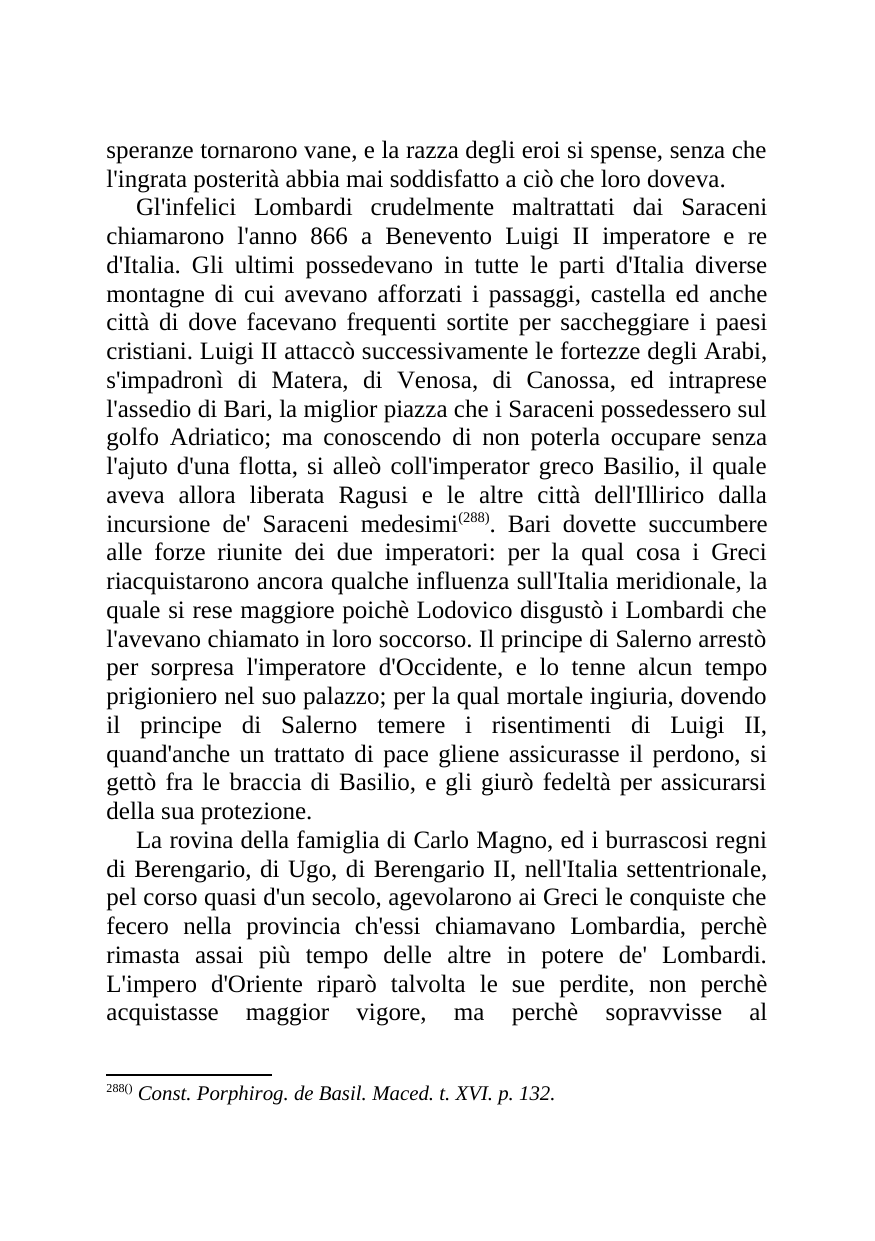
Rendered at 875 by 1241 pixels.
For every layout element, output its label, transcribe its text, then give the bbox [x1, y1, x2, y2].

text Gl'infelici Lombardi crudelmente maltrattati dai Saraceni chiamarono l'anno 866 a Benevento Luigi II imperatore e re d'Italia. Gli ultimi possedevano in tutte le parti d'Italia diverse montagne di cui avevano afforzati i passaggi, castella ed anche città di dove facevano frequenti sortite per saccheggiare i paesi cristiani. Luigi II attaccò successivamente le fortezze degli Arabi, s'impadronì di Matera, di Venosa, di Canossa, ed intraprese l'assedio di Bari, la miglior piazza che i Saraceni possedessero sul golfo Adriatico; ma conoscendo di non poterla occupare senza l'ajuto d'una flotta, si alleò coll'imperator greco Basilio, il quale aveva allora liberata Ragusi e le altre città dell'Illirico dalla incursione de' Saraceni medesimi(). Bari dovette succumbere alle forze riunite dei due imperatori: per la qual cosa i Greci riacquistarono ancora qualche influenza sull'Italia meridionale, la quale si rese maggiore poichè Lodovico disgustò i Lombardi che l'avevano chiamato in loro soccorso. Il principe di Salerno arrestò per sorpresa l'imperatore d'Occidente, e lo tenne alcun tempo prigioniero nel suo palazzo; per la qual mortale ingiuria, dovendo il principe di Salerno temere i risentimenti di Luigi II, quand'anche un trattato di pace gliene assicurasse il perdono, si gettò fra le braccia di Basilio, e gli giurò fedeltà per assicurarsi della sua protezione. [106, 192, 768, 825]
text () Const. Porphirog. de Basil. Maced. t. XVI. p. 132. [106, 1081, 768, 1105]
text speranze tornarono vane, e la razza degli eroi si spense, senza che l'ingrata posterità abbia mai soddisfatto a ciò che loro doveva. [106, 135, 768, 192]
text La rovina della famiglia di Carlo Magno, ed i burrascosi regni di Berengario, di Ugo, di Berengario II, nell'Italia settentrionale, pel corso quasi d'un secolo, agevolarono ai Greci le conquiste che fecero nella provincia ch'essi chiamavano Lombardia, perchè rimasta assai più tempo delle altre in potere de' Lombardi. L'impero d'Oriente riparò talvolta le sue perdite, non perchè acquistasse maggior vigore, ma perchè sopravvisse al [106, 825, 768, 1026]
